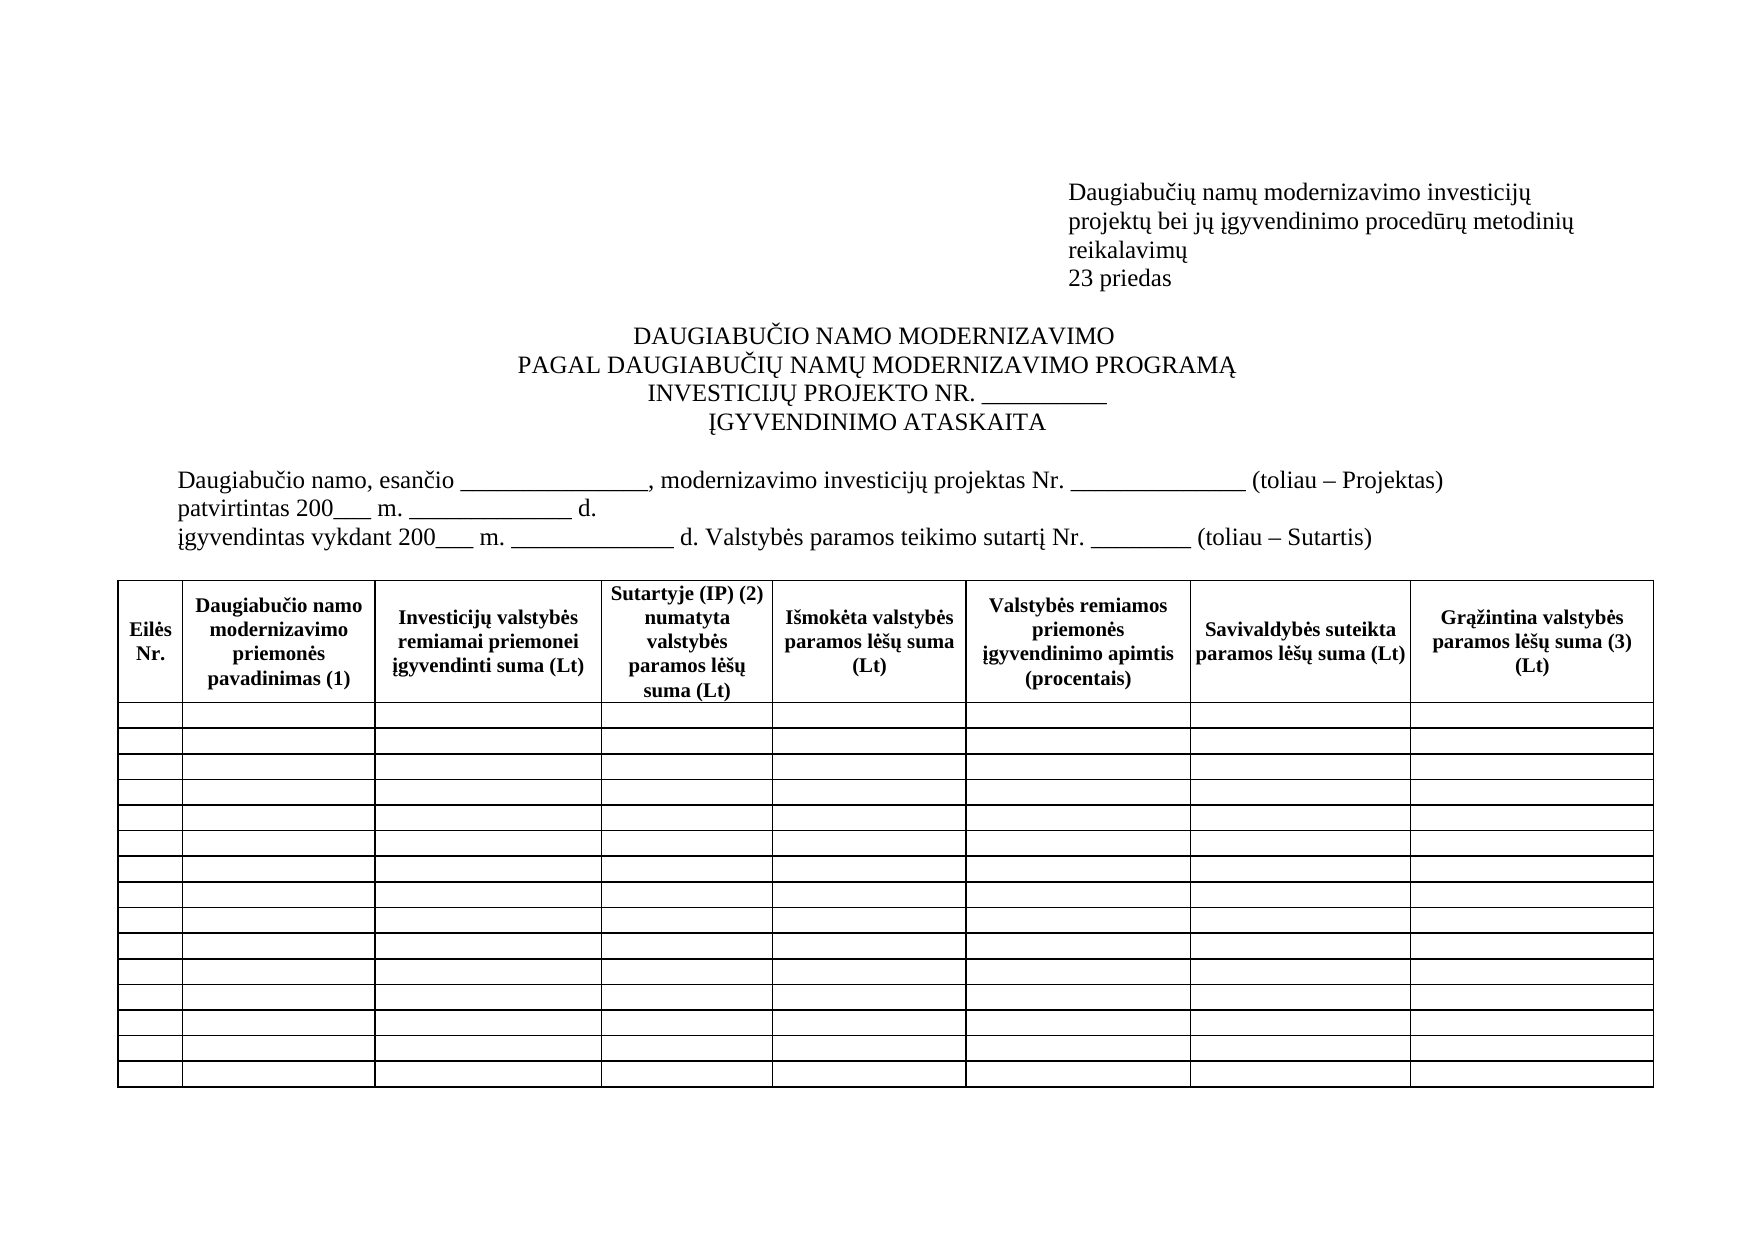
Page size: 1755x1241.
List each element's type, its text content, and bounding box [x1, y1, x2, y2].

table_cell [967, 806, 1190, 830]
table_cell [119, 703, 182, 727]
table_cell [119, 729, 182, 753]
table_cell [1411, 985, 1653, 1009]
table_cell [773, 934, 965, 958]
table_cell [1411, 755, 1653, 778]
table_cell [376, 806, 601, 830]
table_cell [773, 883, 965, 907]
table_cell [602, 703, 772, 727]
table_cell [183, 960, 374, 983]
table_cell [602, 831, 772, 855]
table_cell [602, 934, 772, 958]
table_cell [376, 1011, 601, 1035]
table_cell [119, 857, 182, 881]
table_cell [1191, 934, 1410, 958]
table_header Investicijų valstybės remiamai priemonei įgyvendinti suma (Lt) [376, 581, 601, 702]
table_cell [602, 1011, 772, 1035]
table_cell [1411, 1036, 1653, 1060]
text INVESTICIJŲ PROJEKTO NR. __________ [118, 378, 1636, 407]
table_header Sutartyje (IP) (2) numatyta valstybės paramos lėšų suma (Lt) [602, 581, 772, 702]
table_cell [119, 806, 182, 830]
table_cell [1411, 908, 1653, 932]
text PAGAL DAUGIABUČIŲ NAMŲ MODERNIZAVIMO PROGRAMĄ [118, 350, 1636, 378]
table_cell [376, 780, 601, 804]
table_cell [1411, 780, 1653, 804]
table_cell [967, 1036, 1190, 1060]
table_cell [119, 1062, 182, 1086]
table_cell [1411, 1062, 1653, 1086]
table_cell [773, 729, 965, 753]
table_cell [602, 857, 772, 881]
table_header Eilės Nr. [119, 581, 182, 702]
table_cell [1411, 934, 1653, 958]
table_cell [183, 1036, 374, 1060]
table_cell [773, 703, 965, 727]
text įgyvendintas vykdant 200___ m. _____________ d. Valstybės paramos teikimo sutartį Nr. ________ (toliau – Sutartis) [118, 522, 1636, 551]
table_cell [602, 806, 772, 830]
table_cell [967, 703, 1190, 727]
table_cell [376, 1036, 601, 1060]
table_cell [602, 1062, 772, 1086]
table_cell [1191, 1062, 1410, 1086]
table_cell [1191, 729, 1410, 753]
table_cell [1411, 703, 1653, 727]
table_cell [376, 908, 601, 932]
table_cell [183, 985, 374, 1009]
table_cell [1411, 857, 1653, 881]
table_cell [119, 831, 182, 855]
table_cell [773, 908, 965, 932]
text ĮGYVENDINIMO ATASKAITA [118, 407, 1636, 436]
table_cell [1411, 729, 1653, 753]
table_cell [376, 934, 601, 958]
table_cell [1191, 1011, 1410, 1035]
table_cell [967, 960, 1190, 983]
table_cell [1191, 780, 1410, 804]
table_cell [773, 960, 965, 983]
table_cell [183, 703, 374, 727]
table_cell [967, 1011, 1190, 1035]
table_cell [1191, 908, 1410, 932]
table_cell [119, 883, 182, 907]
table_cell [119, 1011, 182, 1035]
text Daugiabučio namo, esančio _______________, modernizavimo investicijų projektas Nr. ______________ (toliau – Projektas) [118, 465, 1636, 493]
table_header Savivaldybės suteikta paramos lėšų suma (Lt) [1191, 581, 1410, 702]
table_cell [376, 985, 601, 1009]
table_header Išmokėta valstybės paramos lėšų suma (Lt) [773, 581, 965, 702]
table_cell [1411, 1011, 1653, 1035]
table_cell [602, 729, 772, 753]
table_cell [773, 1062, 965, 1086]
table_cell [183, 806, 374, 830]
table_cell [119, 908, 182, 932]
table_cell [967, 934, 1190, 958]
table_cell [119, 1036, 182, 1060]
table_cell [602, 1036, 772, 1060]
table_cell [183, 1062, 374, 1086]
table_cell [773, 1011, 965, 1035]
table_cell [183, 934, 374, 958]
table_cell [119, 780, 182, 804]
table_cell [183, 755, 374, 778]
table_cell [967, 780, 1190, 804]
text projektų bei jų įgyvendinimo procedūrų metodinių reikalavimų [1068, 206, 1636, 263]
table_cell [376, 831, 601, 855]
table_cell [773, 1036, 965, 1060]
table_cell [376, 755, 601, 778]
table_cell [773, 985, 965, 1009]
table_cell [119, 960, 182, 983]
table_cell [376, 857, 601, 881]
table_cell [376, 729, 601, 753]
table_cell [183, 831, 374, 855]
table_cell [967, 857, 1190, 881]
table_cell [602, 960, 772, 983]
table_cell [602, 755, 772, 778]
text 23 priedas [1068, 263, 1636, 292]
text Daugiabučių namų modernizavimo investicijų [1068, 177, 1636, 206]
table_cell [773, 857, 965, 881]
table_cell [1191, 883, 1410, 907]
table_cell [1191, 806, 1410, 830]
table_cell [183, 883, 374, 907]
table_cell [602, 985, 772, 1009]
table_cell [967, 908, 1190, 932]
text patvirtintas 200___ m. _____________ d. [118, 493, 1636, 522]
table_cell [1411, 831, 1653, 855]
table_cell [1191, 755, 1410, 778]
table_cell [1191, 985, 1410, 1009]
table_cell [119, 934, 182, 958]
text DAUGIABUČIO NAMO MODERNIZAVIMO [118, 321, 1636, 350]
table_cell [602, 780, 772, 804]
table_cell [119, 985, 182, 1009]
table_header Daugiabučio namo modernizavimo priemonės pavadinimas (1) [183, 581, 374, 702]
table_cell [967, 985, 1190, 1009]
table_cell [967, 755, 1190, 778]
table_cell [1191, 960, 1410, 983]
table_cell [602, 883, 772, 907]
table_cell [1411, 806, 1653, 830]
table_cell [1191, 857, 1410, 881]
table_cell [183, 780, 374, 804]
table_cell [376, 960, 601, 983]
table_cell [1411, 883, 1653, 907]
table_cell [602, 908, 772, 932]
table_cell [967, 883, 1190, 907]
table_cell [183, 857, 374, 881]
table_cell [1411, 960, 1653, 983]
table_header Valstybės remiamos priemonės įgyvendinimo apimtis (procentais) [967, 581, 1190, 702]
table_cell [1191, 831, 1410, 855]
table_cell [183, 908, 374, 932]
table_cell [773, 780, 965, 804]
table_cell [1191, 703, 1410, 727]
table_cell [376, 1062, 601, 1086]
table_cell [773, 806, 965, 830]
table_cell [183, 1011, 374, 1035]
table_cell [376, 703, 601, 727]
table_cell [773, 755, 965, 778]
table_header Grąžintina valstybės paramos lėšų suma (3) (Lt) [1411, 581, 1653, 702]
table_cell [967, 831, 1190, 855]
table_cell [376, 883, 601, 907]
table_cell [967, 729, 1190, 753]
table_cell [1191, 1036, 1410, 1060]
table_cell [183, 729, 374, 753]
table_cell [119, 755, 182, 778]
table_cell [967, 1062, 1190, 1086]
table_cell [773, 831, 965, 855]
